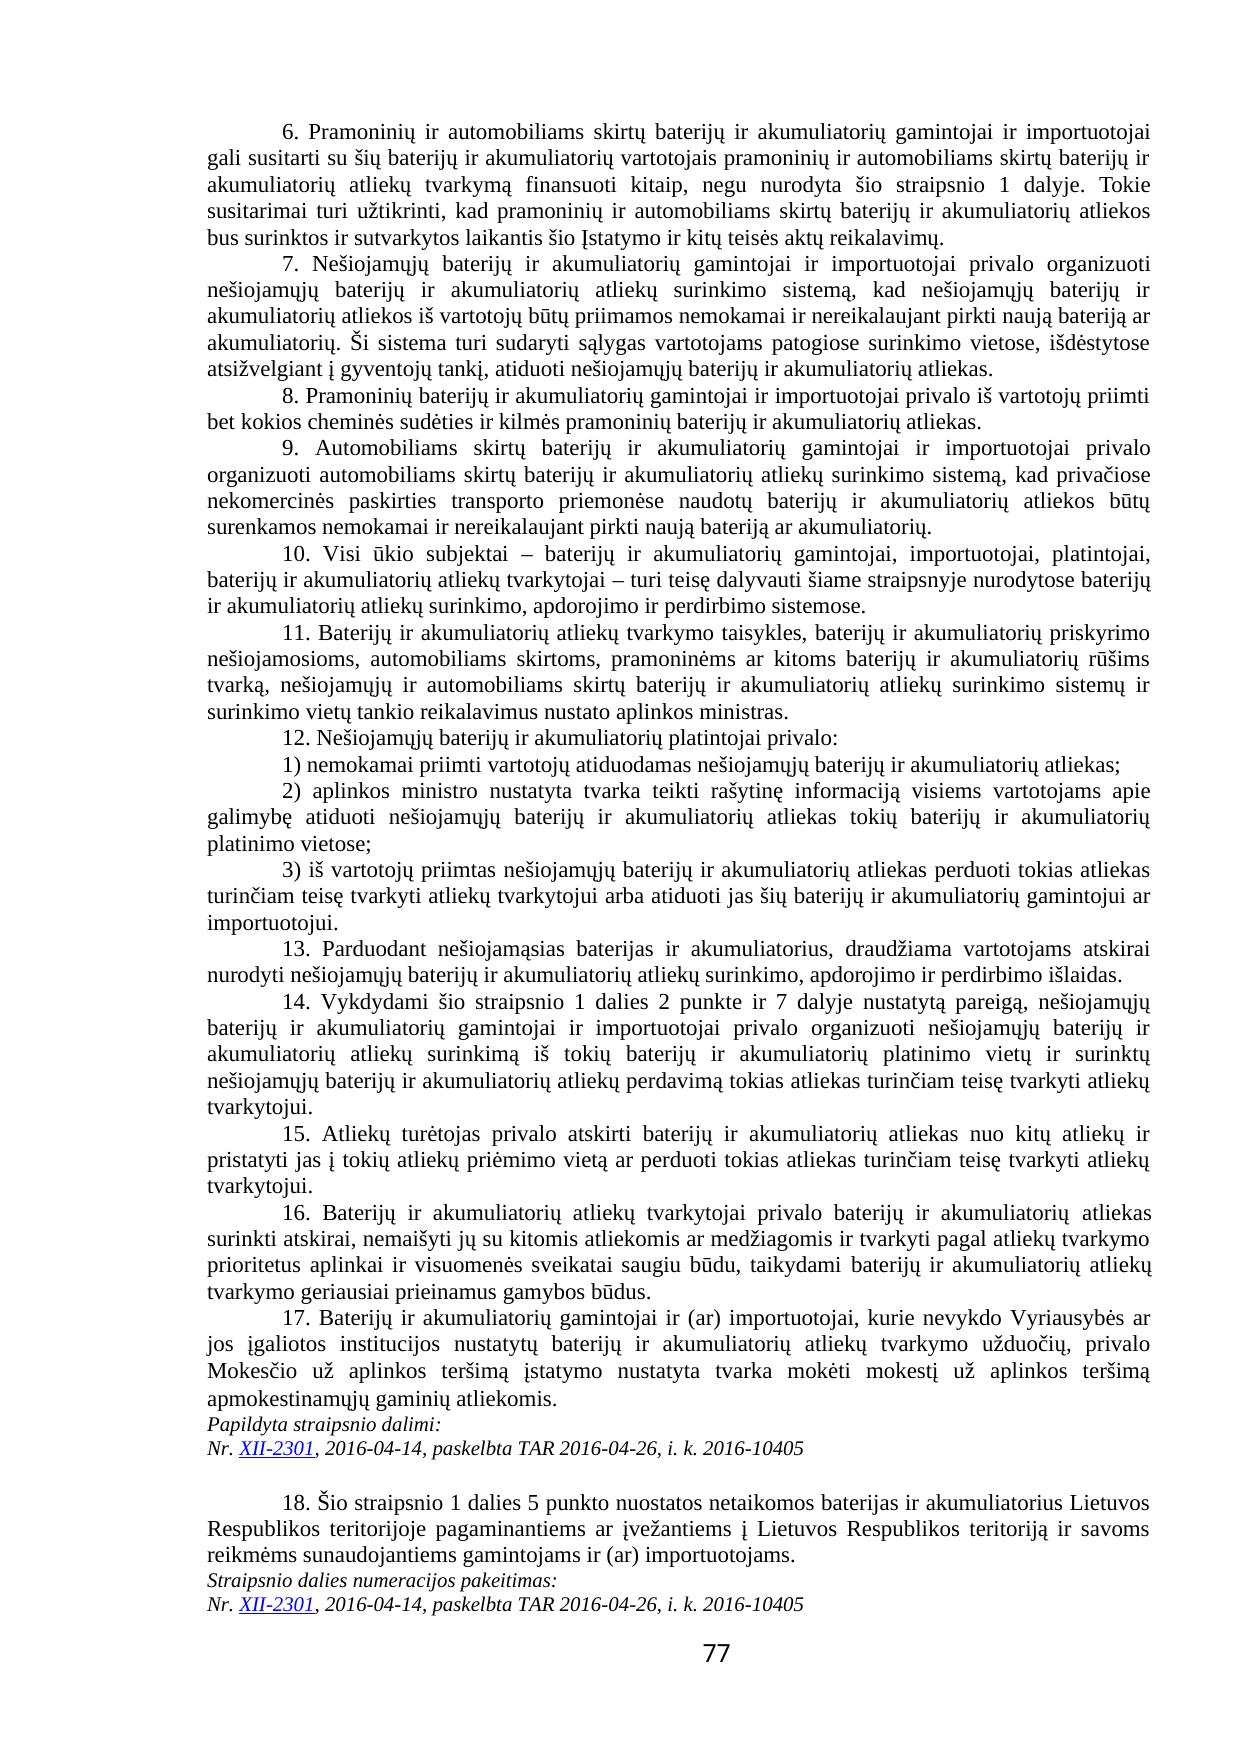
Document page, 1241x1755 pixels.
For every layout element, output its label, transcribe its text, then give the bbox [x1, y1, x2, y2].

text 16. Baterijų ir akumuliatorių atliekų tvarkytojai privalo baterijų ir akumuliatorių atliekas surinkti atskirai, nemaišyti jų su kitomis atliekomis ar medžiagomis ir tvarkyti pagal atliekų tvarkymo prioritetus aplinkai ir visuomenės sveikatai saugiu būdu, taikydami baterijų ir akumuliatorių atliekų tvarkymo geriausiai prieinamus gamybos būdus. [207, 1199, 1152, 1304]
text 14. Vykdydami šio straipsnio 1 dalies 2 punkte ir 7 dalyje nustatytą pareigą, nešiojamųjų baterijų ir akumuliatorių gamintojai ir importuotojai privalo organizuoti nešiojamųjų baterijų ir akumuliatorių atliekų surinkimą iš tokių baterijų ir akumuliatorių platinimo vietų ir surinktų nešiojamųjų baterijų ir akumuliatorių atliekų perdavimą tokias atliekas turinčiam teisę tvarkyti atliekų tvarkytojui. [207, 988, 1152, 1119]
text 11. Baterijų ir akumuliatorių atliekų tvarkymo taisykles, baterijų ir akumuliatorių priskyrimo nešiojamosioms, automobiliams skirtoms, pramoninėms ar kitoms baterijų ir akumuliatorių rūšims tvarką, nešiojamųjų ir automobiliams skirtų baterijų ir akumuliatorių atliekų surinkimo sistemų ir surinkimo vietų tankio reikalavimus nustato aplinkos ministras. [207, 619, 1152, 724]
text Straipsnio dalies numeracijos pakeitimas: [207, 1568, 1152, 1592]
text 12. Nešiojamųjų baterijų ir akumuliatorių platintojai privalo: [207, 724, 1152, 751]
text Nr. XII-2301, 2016-04-14, paskelbta TAR 2016-04-26, i. k. 2016-10405 [207, 1592, 1152, 1616]
text 9. Automobiliams skirtų baterijų ir akumuliatorių gamintojai ir importuotojai privalo organizuoti automobiliams skirtų baterijų ir akumuliatorių atliekų surinkimo sistemą, kad privačiose nekomercinės paskirties transporto priemonėse naudotų baterijų ir akumuliatorių atliekos būtų surenkamos nemokamai ir nereikalaujant pirkti naują bateriją ar akumuliatorių. [207, 434, 1152, 540]
text 1) nemokamai priimti vartotojų atiduodamas nešiojamųjų baterijų ir akumuliatorių atliekas; [207, 751, 1152, 777]
text Nr. XII-2301, 2016-04-14, paskelbta TAR 2016-04-26, i. k. 2016-10405 [207, 1436, 1152, 1460]
text 6. Pramoninių ir automobiliams skirtų baterijų ir akumuliatorių gamintojai ir importuotojai gali susitarti su šių baterijų ir akumuliatorių vartotojais pramoninių ir automobiliams skirtų baterijų ir akumuliatorių atliekų tvarkymą finansuoti kitaip, negu nurodyta šio straipsnio 1 dalyje. Tokie susitarimai turi užtikrinti, kad pramoninių ir automobiliams skirtų baterijų ir akumuliatorių atliekos bus surinktos ir sutvarkytos laikantis šio Įstatymo ir kitų teisės aktų reikalavimų. [207, 118, 1152, 250]
text 15. Atliekų turėtojas privalo atskirti baterijų ir akumuliatorių atliekas nuo kitų atliekų ir pristatyti jas į tokių atliekų priėmimo vietą ar perduoti tokias atliekas turinčiam teisę tvarkyti atliekų tvarkytojui. [207, 1119, 1152, 1199]
text 3) iš vartotojų priimtas nešiojamųjų baterijų ir akumuliatorių atliekas perduoti tokias atliekas turinčiam teisę tvarkyti atliekų tvarkytojui arba atiduoti jas šių baterijų ir akumuliatorių gamintojui ar importuotojui. [207, 856, 1152, 935]
text 18. Šio straipsnio 1 dalies 5 punkto nuostatos netaikomos baterijas ir akumuliatorius Lietuvos Respublikos teritorijoje pagaminantiems ar įvežantiems į Lietuvos Respublikos teritoriją ir savoms reikmėms sunaudojantiems gamintojams ir (ar) importuotojams. [207, 1489, 1152, 1568]
text 2) aplinkos ministro nustatyta tvarka teikti rašytinę informaciją visiems vartotojams apie galimybę atiduoti nešiojamųjų baterijų ir akumuliatorių atliekas tokių baterijų ir akumuliatorių platinimo vietose; [207, 777, 1152, 856]
text 13. Parduodant nešiojamąsias baterijas ir akumuliatorius, draudžiama vartotojams atskirai nurodyti nešiojamųjų baterijų ir akumuliatorių atliekų surinkimo, apdorojimo ir perdirbimo išlaidas. [207, 935, 1152, 988]
text 10. Visi ūkio subjektai – baterijų ir akumuliatorių gamintojai, importuotojai, platintojai, baterijų ir akumuliatorių atliekų tvarkytojai – turi teisę dalyvauti šiame straipsnyje nurodytose baterijų ir akumuliatorių atliekų surinkimo, apdorojimo ir perdirbimo sistemose. [207, 540, 1152, 619]
text 7. Nešiojamųjų baterijų ir akumuliatorių gamintojai ir importuotojai privalo organizuoti nešiojamųjų baterijų ir akumuliatorių atliekų surinkimo sistemą, kad nešiojamųjų baterijų ir akumuliatorių atliekos iš vartotojų būtų priimamos nemokamai ir nereikalaujant pirkti naują bateriją ar akumuliatorių. Ši sistema turi sudaryti sąlygas vartotojams patogiose surinkimo vietose, išdėstytose atsižvelgiant į gyventojų tankį, atiduoti nešiojamųjų baterijų ir akumuliatorių atliekas. [207, 250, 1152, 382]
text Papildyta straipsnio dalimi: [207, 1412, 1152, 1436]
text 8. Pramoninių baterijų ir akumuliatorių gamintojai ir importuotojai privalo iš vartotojų priimti bet kokios cheminės sudėties ir kilmės pramoninių baterijų ir akumuliatorių atliekas. [207, 382, 1152, 434]
text 17. Baterijų ir akumuliatorių gamintojai ir (ar) importuotojai, kurie nevykdo Vyriausybės ar jos įgaliotos institucijos nustatytų baterijų ir akumuliatorių atliekų tvarkymo užduočių, privalo Mokesčio už aplinkos teršimą įstatymo nustatyta tvarka mokėti mokestį už aplinkos teršimą apmokestinamųjų gaminių atliekomis. [207, 1304, 1152, 1412]
